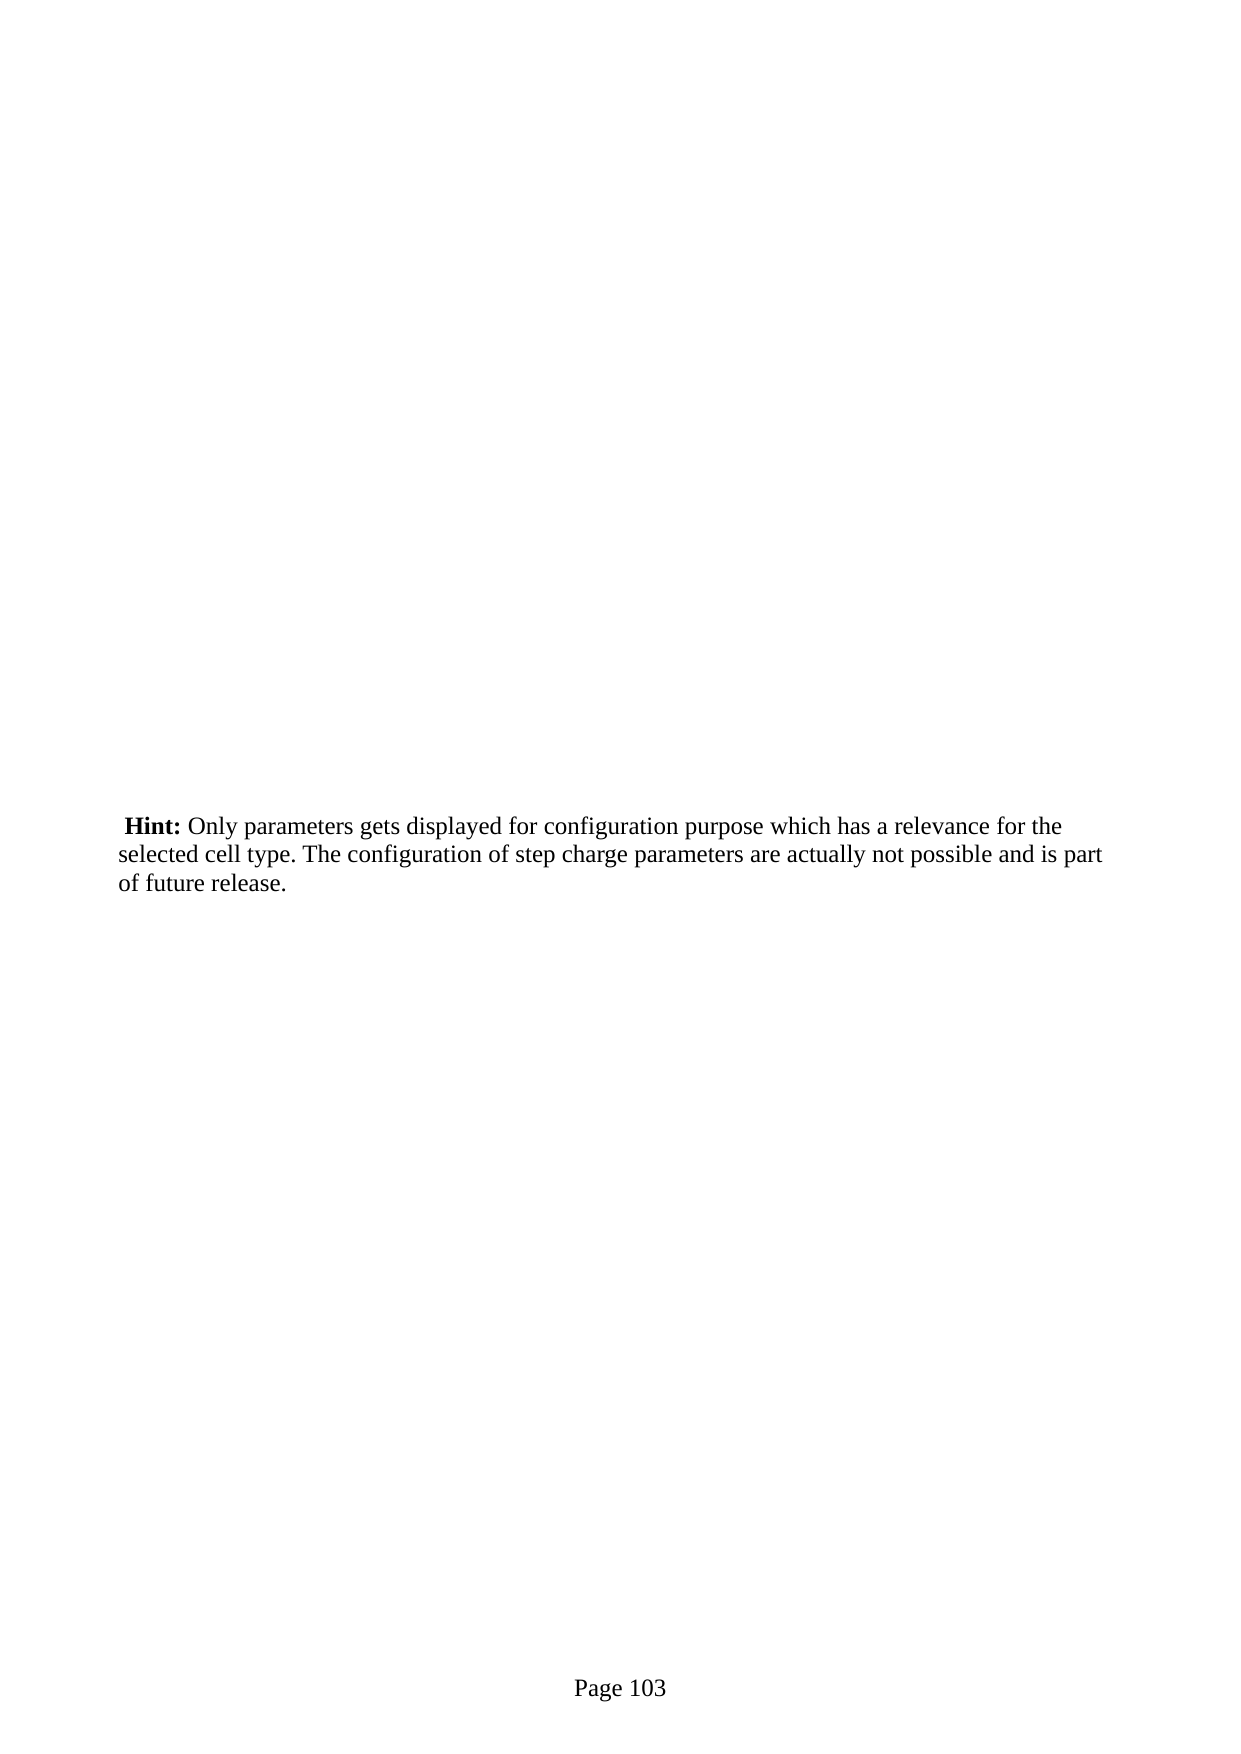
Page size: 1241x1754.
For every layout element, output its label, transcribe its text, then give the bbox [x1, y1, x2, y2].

text Hint: Only parameters gets displayed for configuration purpose which has a relevance for the selected cell type. The configuration of step charge parameters are actually not possible and is part of future release. [118, 143, 1122, 897]
